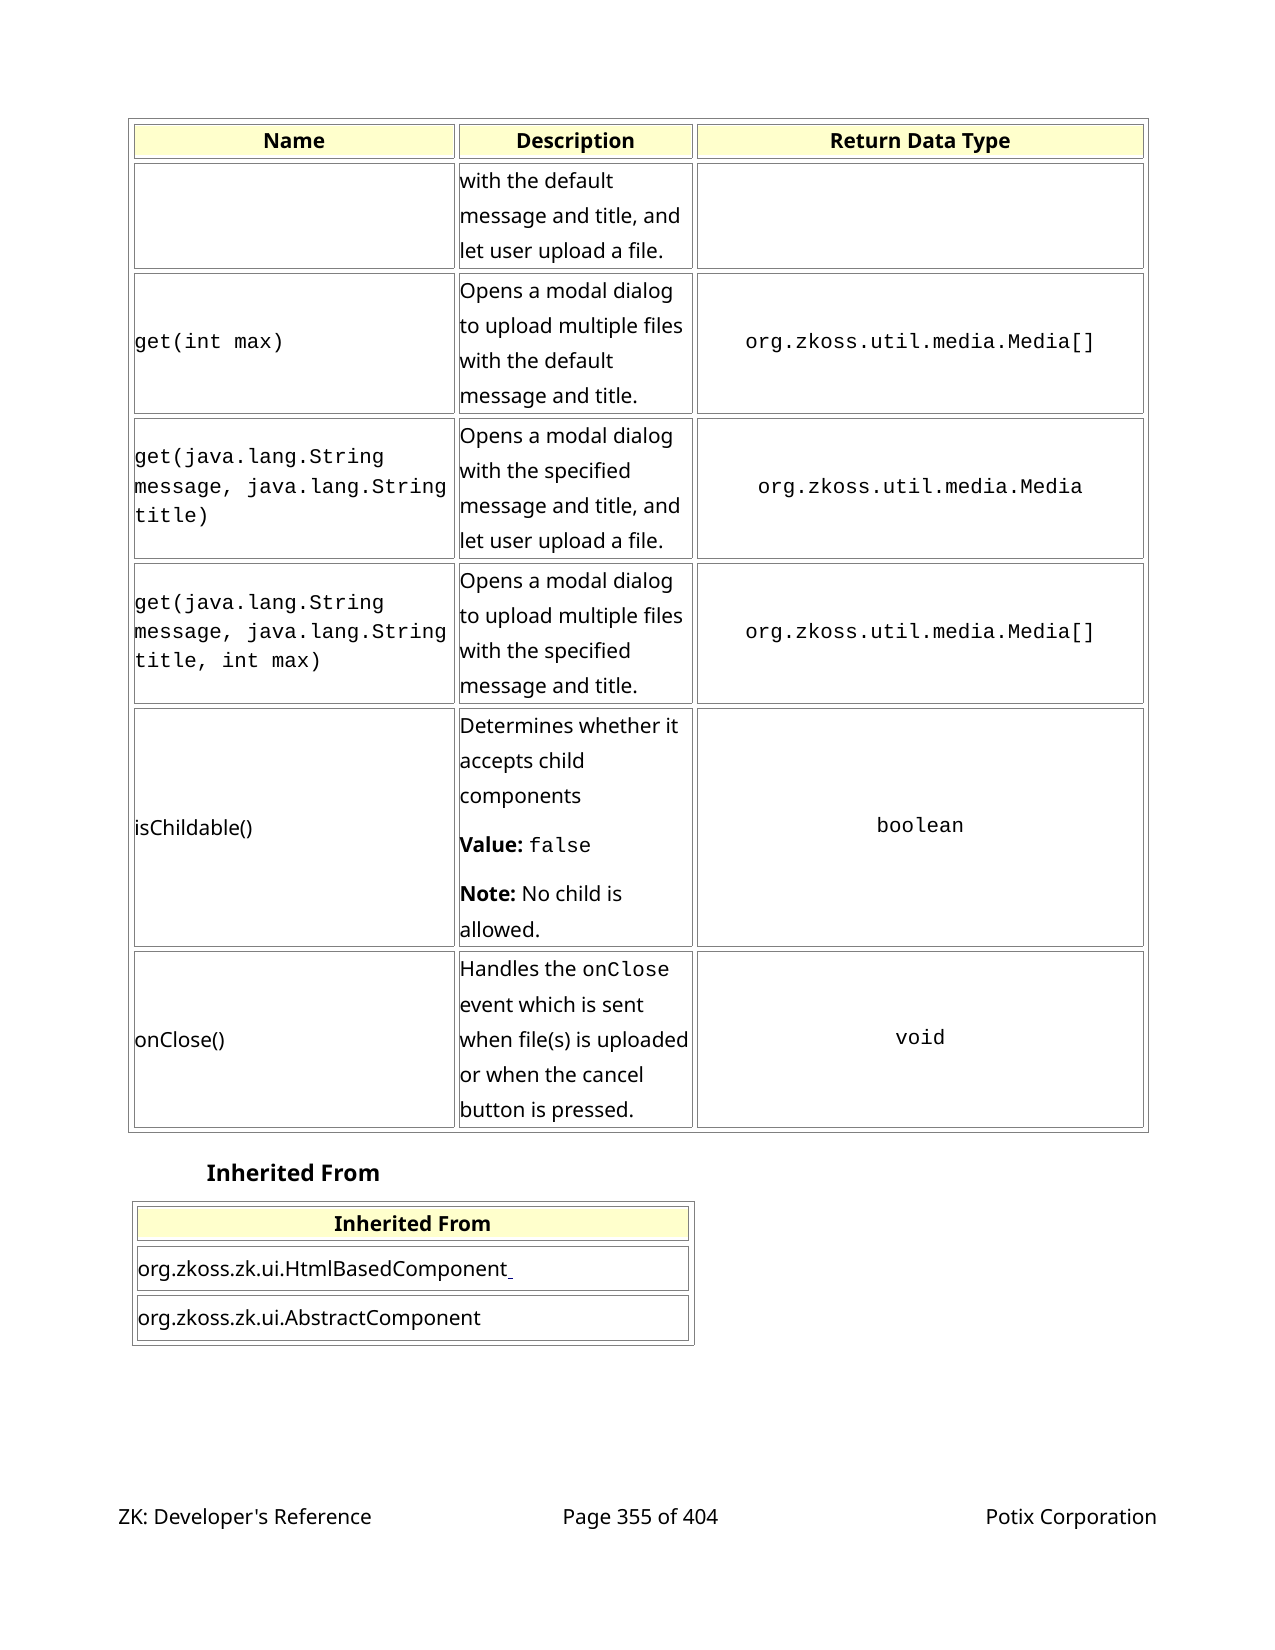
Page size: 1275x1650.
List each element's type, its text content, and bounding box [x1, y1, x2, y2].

table_cell onClose() [131, 946, 456, 1127]
table_cell org.zkoss.util.media.Media[] [694, 268, 1146, 413]
table_cell Opens a modal dialog to upload multiple files with the default message and title. [456, 268, 694, 413]
table_cell with the default message and title, and let user upload a file. [456, 158, 694, 267]
table_cell boolean [694, 703, 1146, 946]
table_cell Handles the onClose event which is sent when file(s) is uploaded or when the cancel button is pressed. [456, 946, 694, 1127]
table_header Description [456, 119, 694, 158]
table_cell [131, 158, 456, 267]
table_cell org.zkoss.zk.ui.AbstractComponent [134, 1290, 691, 1340]
table_cell org.zkoss.zk.ui.HtmlBasedComponent [134, 1240, 691, 1290]
subtitle Inherited From [207, 1157, 1157, 1188]
table_header Return Data Type [694, 119, 1146, 158]
table_cell org.zkoss.util.media.Media [694, 413, 1146, 558]
table_cell get(int max) [131, 268, 456, 413]
table_cell get(java.lang.String message, java.lang.String title, int max) [131, 558, 456, 703]
table_cell org.zkoss.util.media.Media[] [694, 558, 1146, 703]
table_cell Opens a modal dialog to upload multiple files with the specified message and title. [456, 558, 694, 703]
table_cell isChildable() [131, 703, 456, 946]
table_header Name [131, 119, 456, 158]
table_cell [694, 158, 1146, 267]
table_cell void [694, 946, 1146, 1127]
table_cell Determines whether it accepts child components Value: false Note: No child is allowed. [456, 703, 694, 946]
table_cell get(java.lang.String message, java.lang.String title) [131, 413, 456, 558]
table_header Inherited From [134, 1202, 691, 1240]
table_cell Opens a modal dialog with the specified message and title, and let user upload a file. [456, 413, 694, 558]
